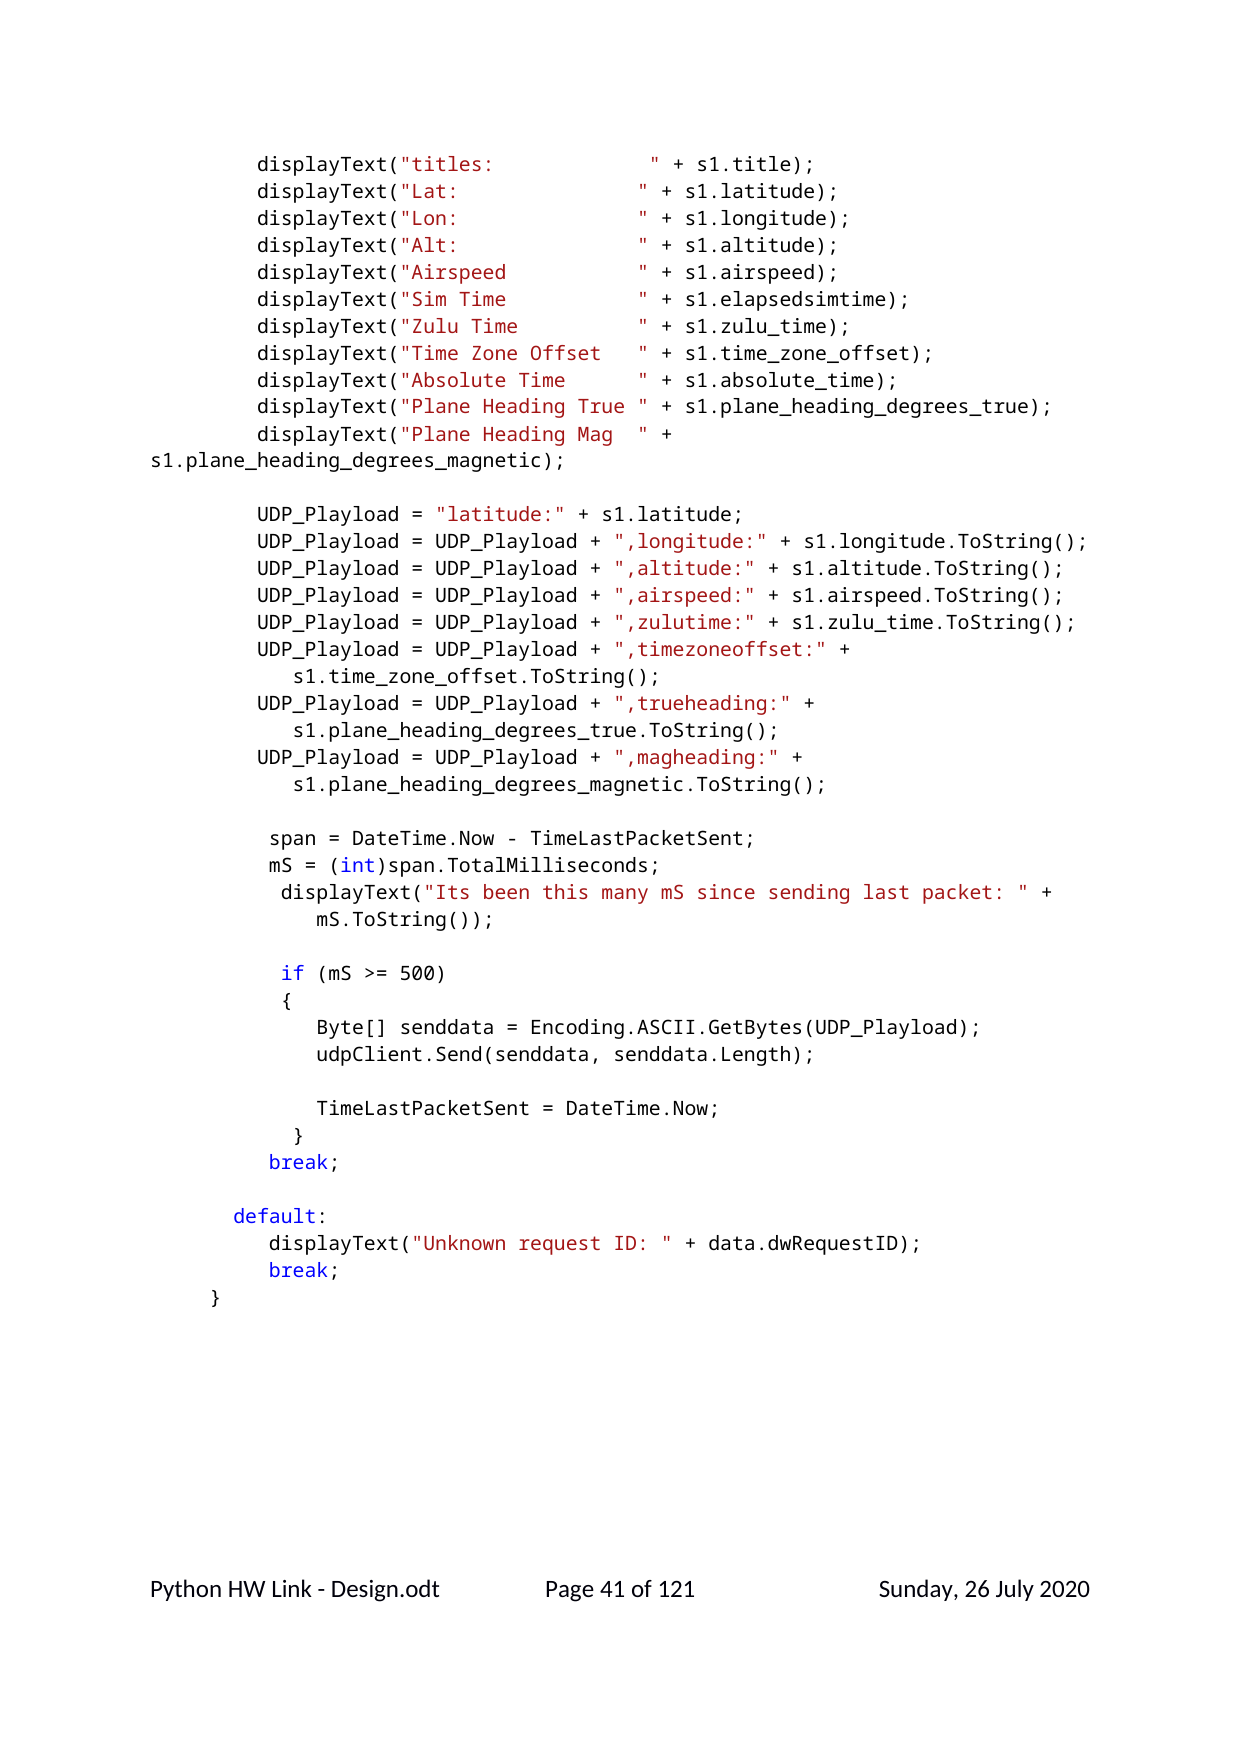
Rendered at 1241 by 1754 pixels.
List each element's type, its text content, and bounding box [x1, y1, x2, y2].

text displayText("Its been this many mS since sending last packet: " + [150, 878, 1090, 905]
text TimeLastPacketSent = DateTime.Now; [150, 1094, 1090, 1121]
text UDP_Playload = UDP_Playload + ",zulutime:" + s1.zulu_time.ToString(); [150, 609, 1090, 636]
text } [150, 1283, 1090, 1310]
text UDP_Playload = UDP_Playload + ",longitude:" + s1.longitude.ToString(); [150, 528, 1090, 555]
text displayText("Alt: " + s1.altitude); [150, 231, 1090, 258]
text displayText("Time Zone Offset " + s1.time_zone_offset); [150, 339, 1090, 366]
text break; [150, 1148, 1090, 1175]
text displayText("Sim Time " + s1.elapsedsimtime); [150, 285, 1090, 312]
text mS.ToString()); [150, 905, 1090, 932]
text displayText("Unknown request ID: " + data.dwRequestID); [150, 1229, 1090, 1256]
text displayText("Plane Heading True " + s1.plane_heading_degrees_true); [150, 393, 1090, 420]
text UDP_Playload = "latitude:" + s1.latitude; [150, 501, 1090, 528]
text s1.plane_heading_degrees_magnetic.ToString(); [150, 771, 1090, 797]
text UDP_Playload = UDP_Playload + ",altitude:" + s1.altitude.ToString(); [150, 555, 1090, 582]
text s1.time_zone_offset.ToString(); [150, 663, 1090, 689]
text span = DateTime.Now - TimeLastPacketSent; [150, 824, 1090, 851]
text UDP_Playload = UDP_Playload + ",airspeed:" + s1.airspeed.ToString(); [150, 582, 1090, 609]
text displayText("Lat: " + s1.latitude); [150, 177, 1090, 204]
text displayText("Plane Heading Mag " + s1.plane_heading_degrees_magnetic); [150, 420, 1090, 474]
text Byte[] senddata = Encoding.ASCII.GetBytes(UDP_Playload); [150, 1013, 1090, 1040]
text mS = (int)span.TotalMilliseconds; [150, 851, 1090, 878]
text UDP_Playload = UDP_Playload + ",timezoneoffset:" + [150, 636, 1090, 663]
text } [150, 1121, 1090, 1148]
text udpClient.Send(senddata, senddata.Length); [150, 1040, 1090, 1067]
text UDP_Playload = UDP_Playload + ",magheading:" + [150, 743, 1090, 771]
text default: [150, 1202, 1090, 1229]
text displayText("titles: " + s1.title); [150, 150, 1090, 177]
text UDP_Playload = UDP_Playload + ",trueheading:" + [150, 689, 1090, 717]
text break; [150, 1256, 1090, 1283]
text if (mS >= 500) [150, 959, 1090, 986]
text displayText("Absolute Time " + s1.absolute_time); [150, 366, 1090, 393]
text displayText("Airspeed " + s1.airspeed); [150, 258, 1090, 285]
text displayText("Lon: " + s1.longitude); [150, 204, 1090, 231]
text s1.plane_heading_degrees_true.ToString(); [150, 717, 1090, 743]
text displayText("Zulu Time " + s1.zulu_time); [150, 312, 1090, 339]
text { [150, 986, 1090, 1013]
